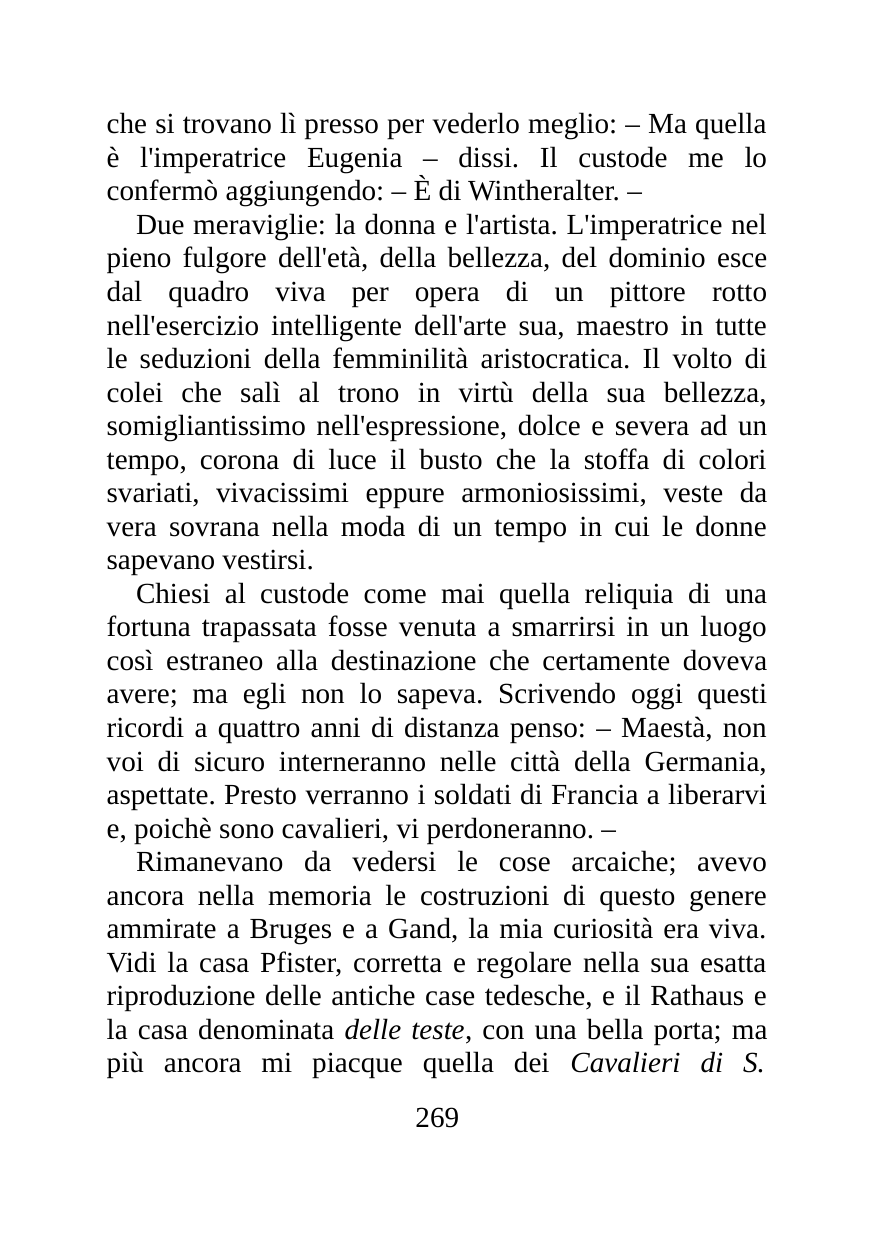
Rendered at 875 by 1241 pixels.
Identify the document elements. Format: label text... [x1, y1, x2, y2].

text Rimanevano da vedersi le cose arcaiche; avevo ancora nella memoria le costruzioni di questo genere ammirate a Bruges e a Gand, la mia curiosità era viva. Vidi la casa Pfister, corretta e regolare nella sua esatta riproduzione delle antiche case tedesche, e il Rathaus e la casa denominata delle teste, con una bella porta; ma più ancora mi piacque quella dei Cavalieri di S. [106, 844, 768, 1079]
text che si trovano lì presso per vederlo meglio: ‒ Ma quella è l'imperatrice Eugenia ‒ dissi. Il custode me lo confermò aggiungendo: ‒ È di Wintheralter. ‒ [106, 106, 768, 207]
text Chiesi al custode come mai quella reliquia di una fortuna trapassata fosse venuta a smarrirsi in un luogo così estraneo alla destinazione che certamente doveva avere; ma egli non lo sapeva. Scrivendo oggi questi ricordi a quattro anni di distanza penso: ‒ Maestà, non voi di sicuro interneranno nelle città della Germania, aspettate. Presto verranno i soldati di Francia a liberarvi e, poichè sono cavalieri, vi perdoneranno. ‒ [106, 576, 768, 844]
text Due meraviglie: la donna e l'artista. L'imperatrice nel pieno fulgore dell'età, della bellezza, del dominio esce dal quadro viva per opera di un pittore rotto nell'esercizio intelligente dell'arte sua, maestro in tutte le seduzioni della femminilità aristocratica. Il volto di colei che salì al trono in virtù della sua bellezza, somigliantissimo nell'espressione, dolce e severa ad un tempo, corona di luce il busto che la stoffa di colori svariati, vivacissimi eppure armoniosissimi, veste da vera sovrana nella moda di un tempo in cui le donne sapevano vestirsi. [106, 207, 768, 576]
